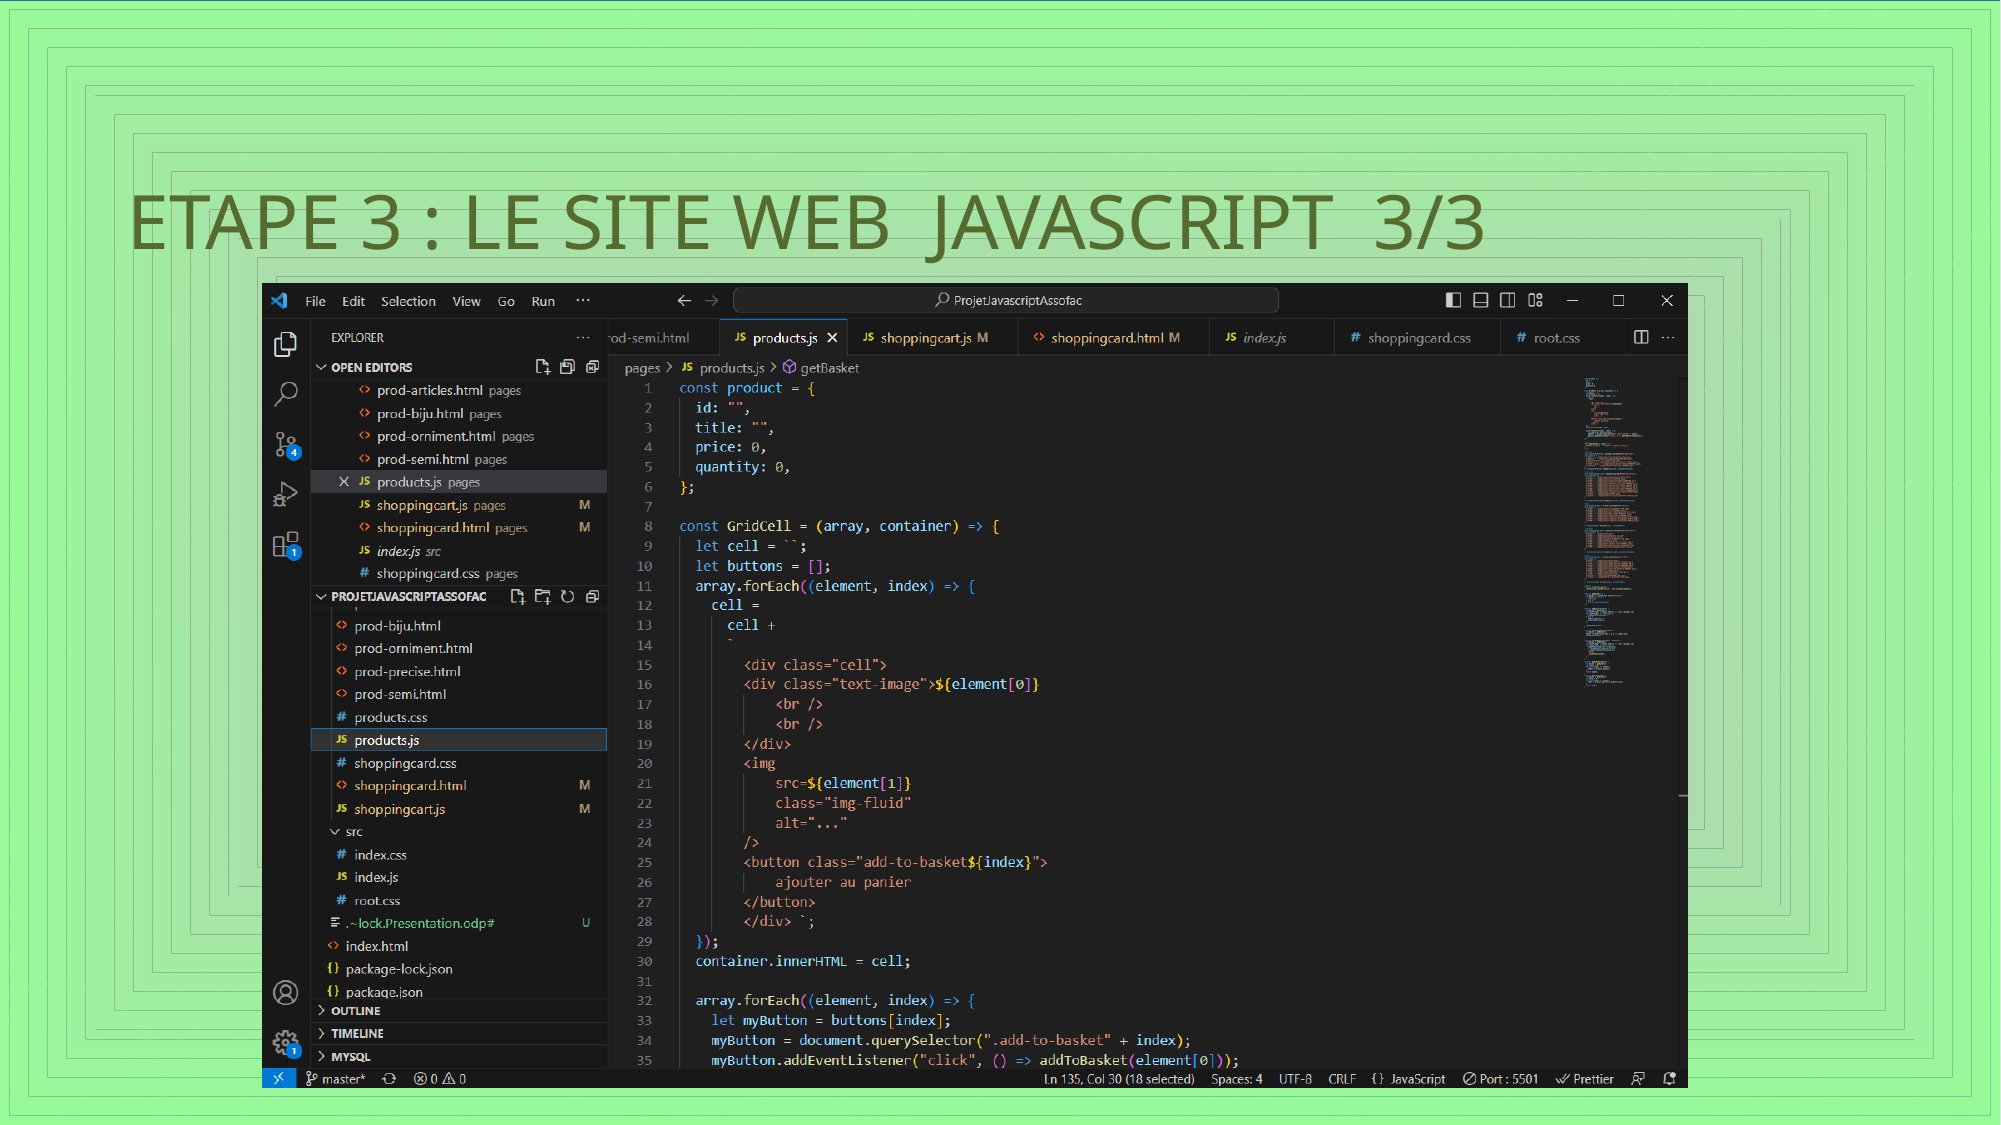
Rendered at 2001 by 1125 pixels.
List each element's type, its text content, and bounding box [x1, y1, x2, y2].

text_box [0, 0, 2000, 1125]
title ETAPE 3 : le site web Javascript 3/3 [112, 99, 1775, 339]
picture [262, 283, 1688, 1088]
